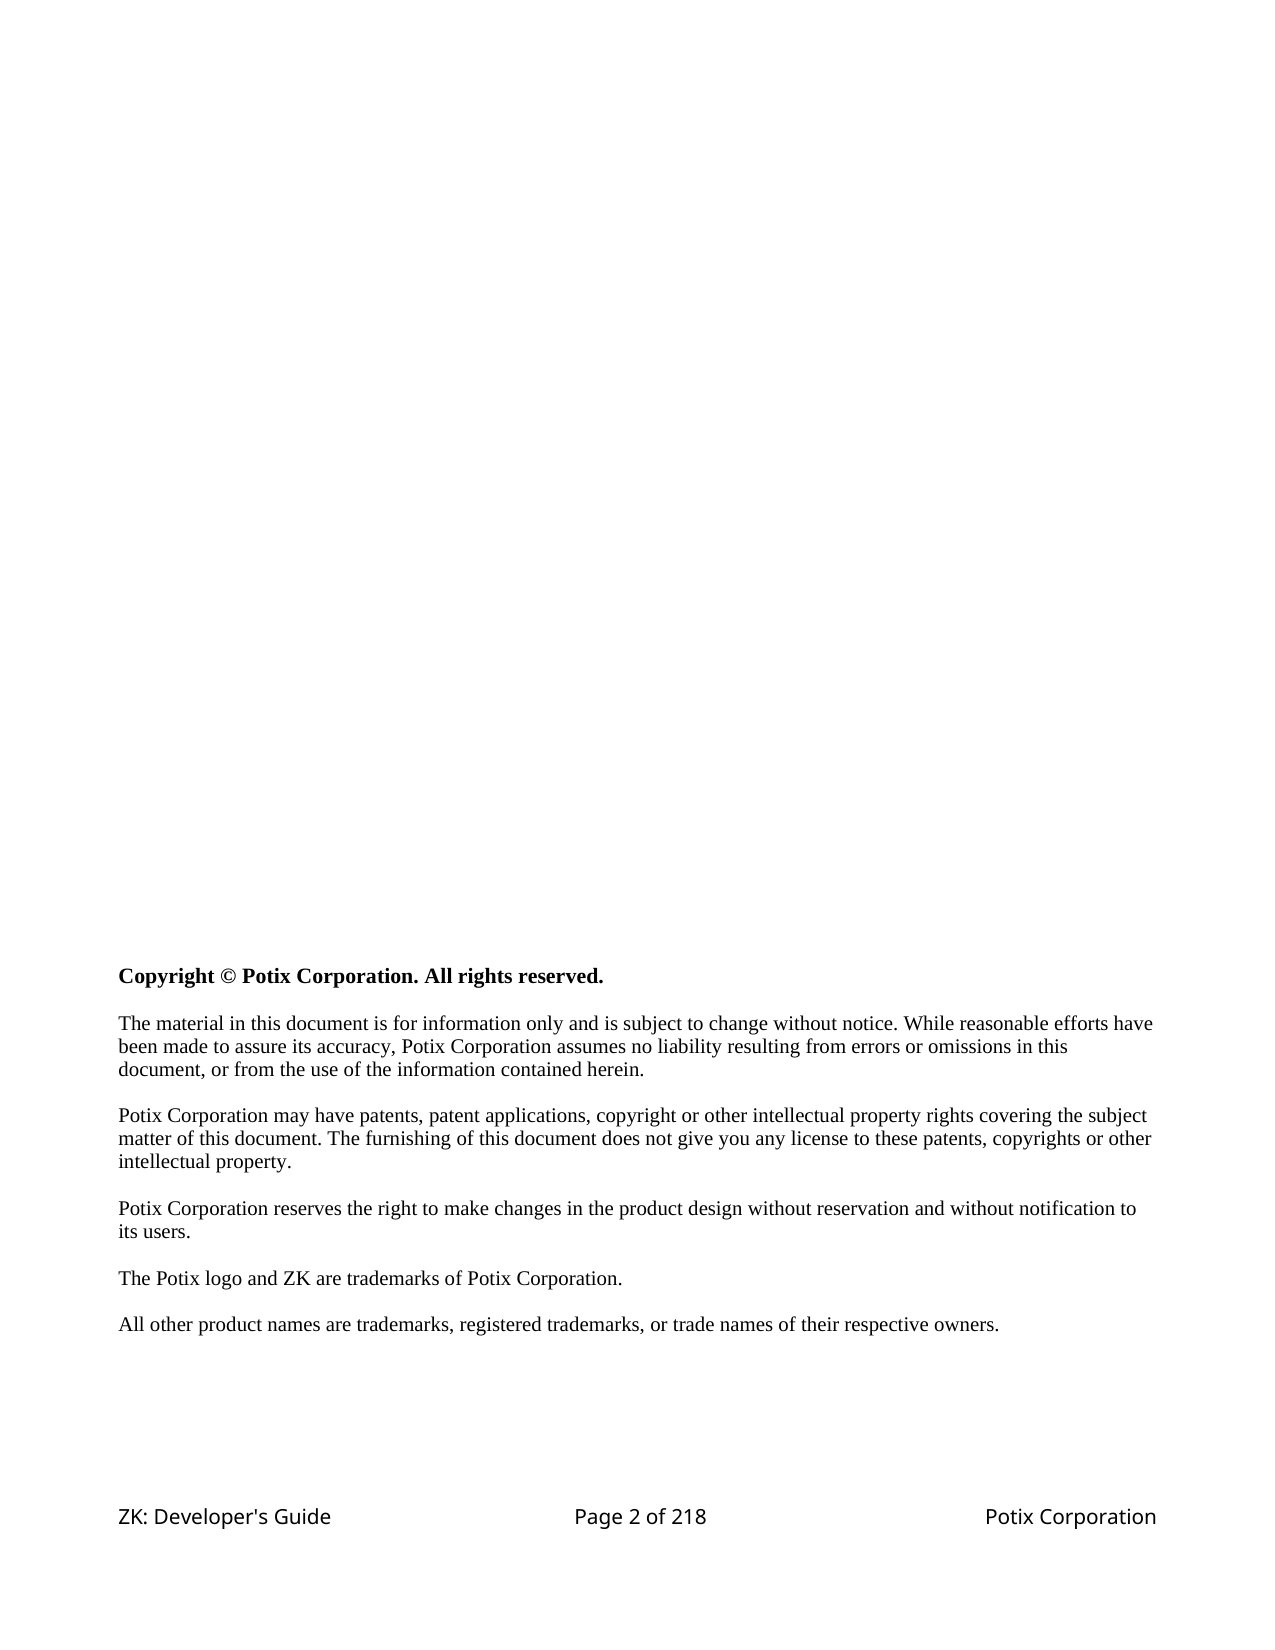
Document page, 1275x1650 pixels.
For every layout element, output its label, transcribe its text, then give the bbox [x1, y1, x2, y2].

text Potix Corporation may have patents, patent applications, copyright or other intellectual property rights covering the subject matter of this document. The furnishing of this document does not give you any license to these patents, copyrights or other intellectual property. [118, 1104, 1157, 1173]
text The Potix logo and ZK are trademarks of Potix Corporation. [118, 1267, 1157, 1289]
text Potix Corporation reserves the right to make changes in the product design without reservation and without notification to its users. [118, 1197, 1157, 1243]
text The material in this document is for information only and is subject to change without notice. While reasonable efforts have been made to assure its accuracy, Potix Corporation assumes no liability resulting from errors or omissions in this document, or from the use of the information contained herein. [118, 1011, 1157, 1081]
text All other product names are trademarks, registered trademarks, or trade names of their respective owners. [118, 1313, 1157, 1336]
text Copyright © Potix Corporation. All rights reserved. [118, 963, 1157, 988]
